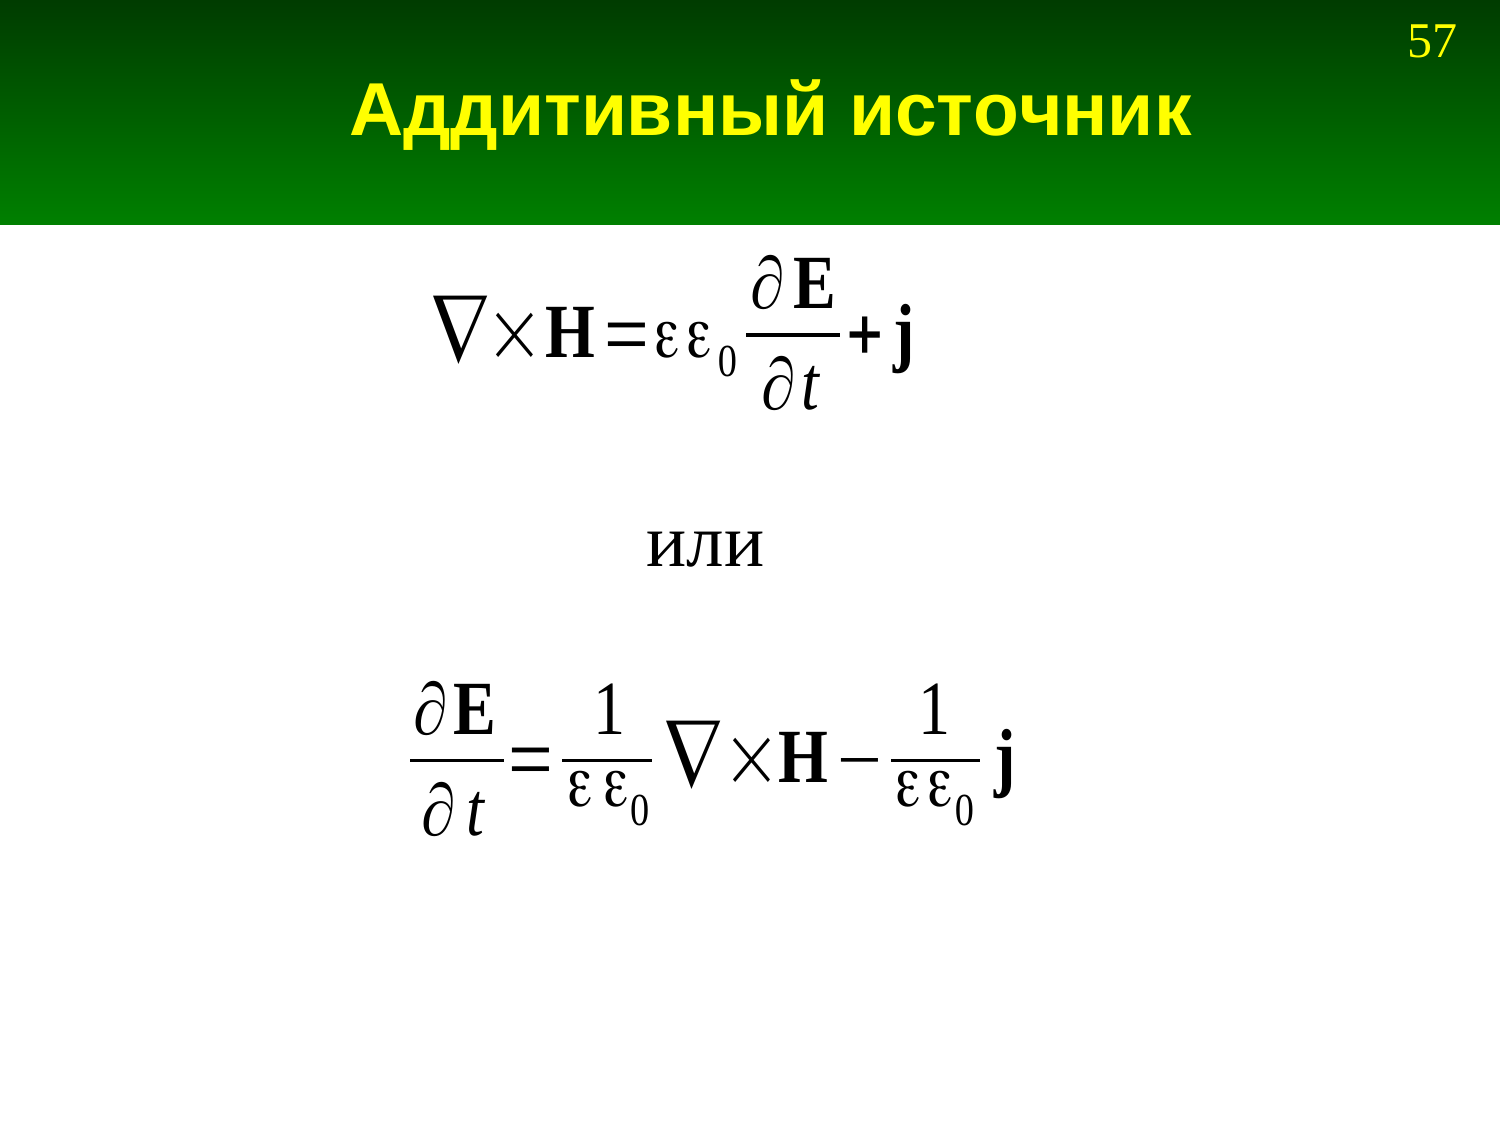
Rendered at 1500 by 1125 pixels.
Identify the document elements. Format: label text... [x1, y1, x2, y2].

chart [389, 667, 1031, 851]
text_box или [631, 484, 780, 590]
title Аддитивный источник [100, 7, 1441, 204]
chart [413, 241, 929, 426]
